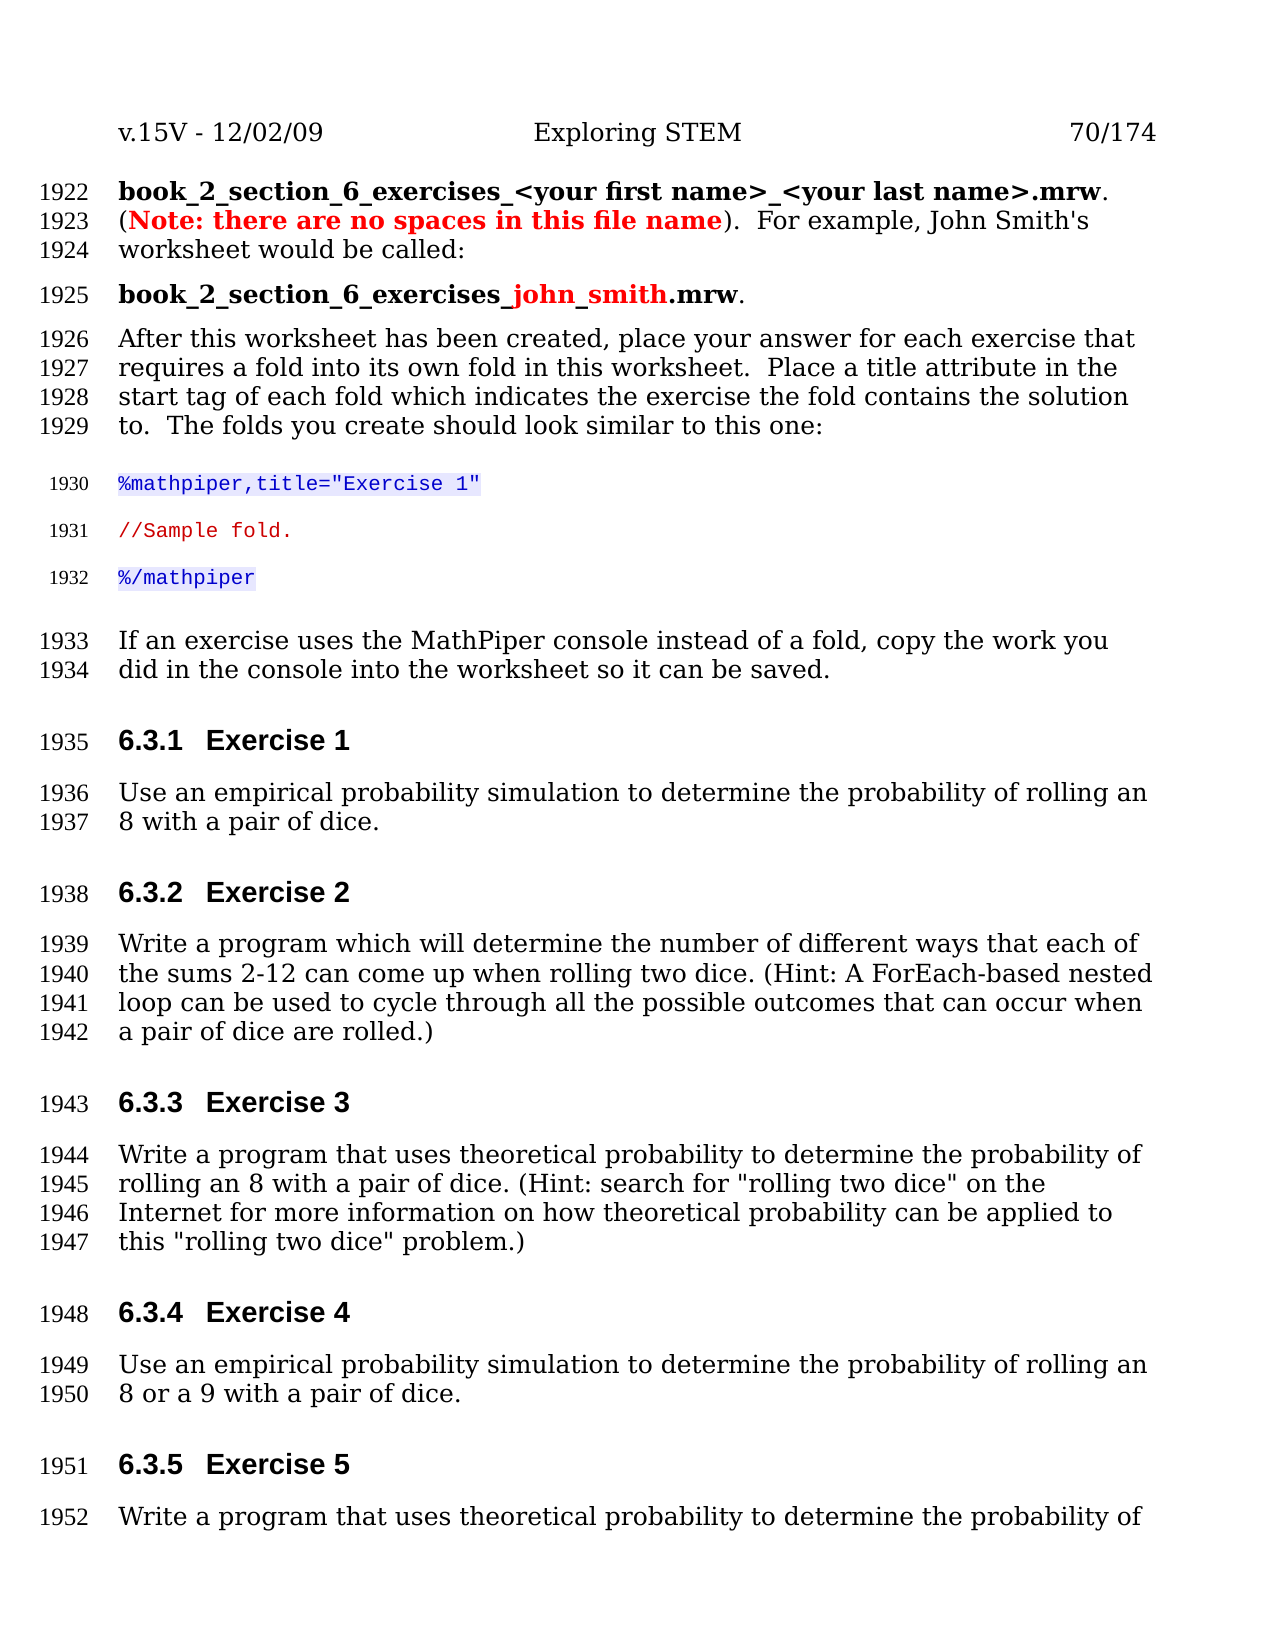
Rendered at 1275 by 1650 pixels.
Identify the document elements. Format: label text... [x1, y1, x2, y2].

text Use an empirical probability simulation to determine the probability of rolling an 8 or a 9 with a pair of dice. [118, 1350, 1157, 1408]
subtitle Exercise 3 [118, 1085, 1157, 1119]
text Write a program which will determine the number of different ways that each of the sums 2-12 can come up when rolling two dice. (Hint: A ForEach-based nested loop can be used to cycle through all the possible outcomes that can occur when a pair of dice are rolled.) [118, 929, 1157, 1046]
subtitle Exercise 2 [118, 875, 1157, 909]
text book_2_section_6_exercises_<your first name>_<your last name>.mrw. (Note: there are no spaces in this file name). For example, John Smith's worksheet would be called: [118, 177, 1157, 265]
text %mathpiper,title="Exercise 1" [118, 473, 1157, 496]
subtitle Exercise 5 [118, 1447, 1157, 1481]
subtitle Exercise 4 [118, 1296, 1157, 1329]
text Write a program that uses theoretical probability to determine the probability of [118, 1502, 1157, 1531]
text Use an empirical probability simulation to determine the probability of rolling an 8 with a pair of dice. [118, 778, 1157, 836]
text After this worksheet has been created, place your answer for each exercise that requires a fold into its own fold in this worksheet. Place a title attribute in the start tag of each fold which indicates the exercise the fold contains the solution to. The folds you create should look similar to this one: [118, 324, 1157, 441]
text //Sample fold. [118, 520, 1157, 544]
text book_2_section_6_exercises_john_smith.mrw. [118, 280, 1157, 309]
subtitle Exercise 1 [118, 723, 1157, 757]
text Write a program that uses theoretical probability to determine the probability of rolling an 8 with a pair of dice. (Hint: search for "rolling two dice" on the Internet for more information on how theoretical probability can be applied to this "rolling two dice" problem.) [118, 1140, 1157, 1256]
text If an exercise uses the MathPiper console instead of a fold, copy the work you did in the console into the worksheet so it can be saved. [118, 626, 1157, 684]
text %/mathpiper [118, 567, 1157, 591]
